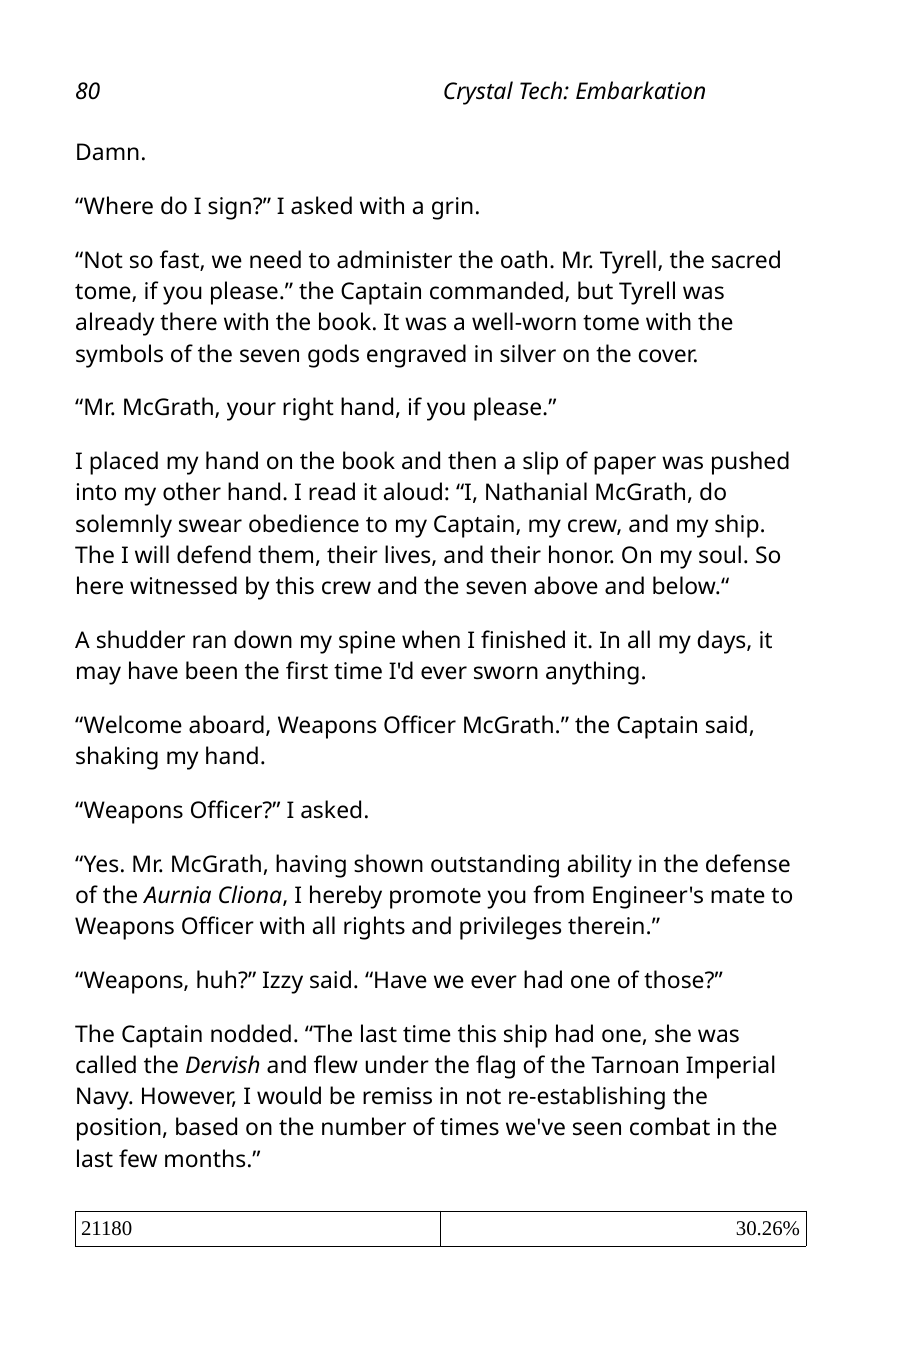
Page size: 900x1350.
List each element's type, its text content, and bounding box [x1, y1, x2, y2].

text “Mr. McGrath, your right hand, if you please.” [75, 391, 806, 422]
text “Yes. Mr. McGrath, having shown outstanding ability in the defense of the Aurnia Cliona, I hereby promote you from Engineer's mate to Weapons Officer with all rights and privileges therein.” [75, 847, 806, 941]
text A shudder ran down my spine when I finished it. In all my days, it may have been the first time I'd ever sworn anything. [75, 624, 806, 686]
text “Welcome aboard, Weapons Officer McGrath.” the Captain said, shaking my hand. [75, 709, 806, 771]
text The Captain nodded. “The last time this ship had one, she was called the Dervish and flew under the flag of the Tarnoan Imperial Navy. However, I would be remiss in not re-establishing the position, based on the number of times we've seen combat in the last few months.” [75, 1017, 806, 1174]
text “Weapons Officer?” I asked. [75, 794, 806, 825]
text I placed my hand on the book and then a slip of paper was pushed into my other hand. I read it aloud: “I, Nathanial McGrath, do solemnly swear obedience to my Captain, my crew, and my ship. The I will defend them, their lives, and their honor. On my soul. So here witnessed by this crew and the seven above and below.“ [75, 445, 806, 601]
text “Weapons, huh?” Izzy said. “Have we ever had one of those?” [75, 964, 806, 995]
text “Not so fast, we need to administer the oath. Mr. Tyrell, the sacred tome, if you please.” the Captain commanded, but Tyrell was already there with the book. It was a well-worn tome with the symbols of the seven gods engraved in silver on the cover. [75, 244, 806, 369]
text “Where do I sign?” I asked with a grin. [75, 190, 806, 221]
text Damn. [75, 136, 806, 167]
